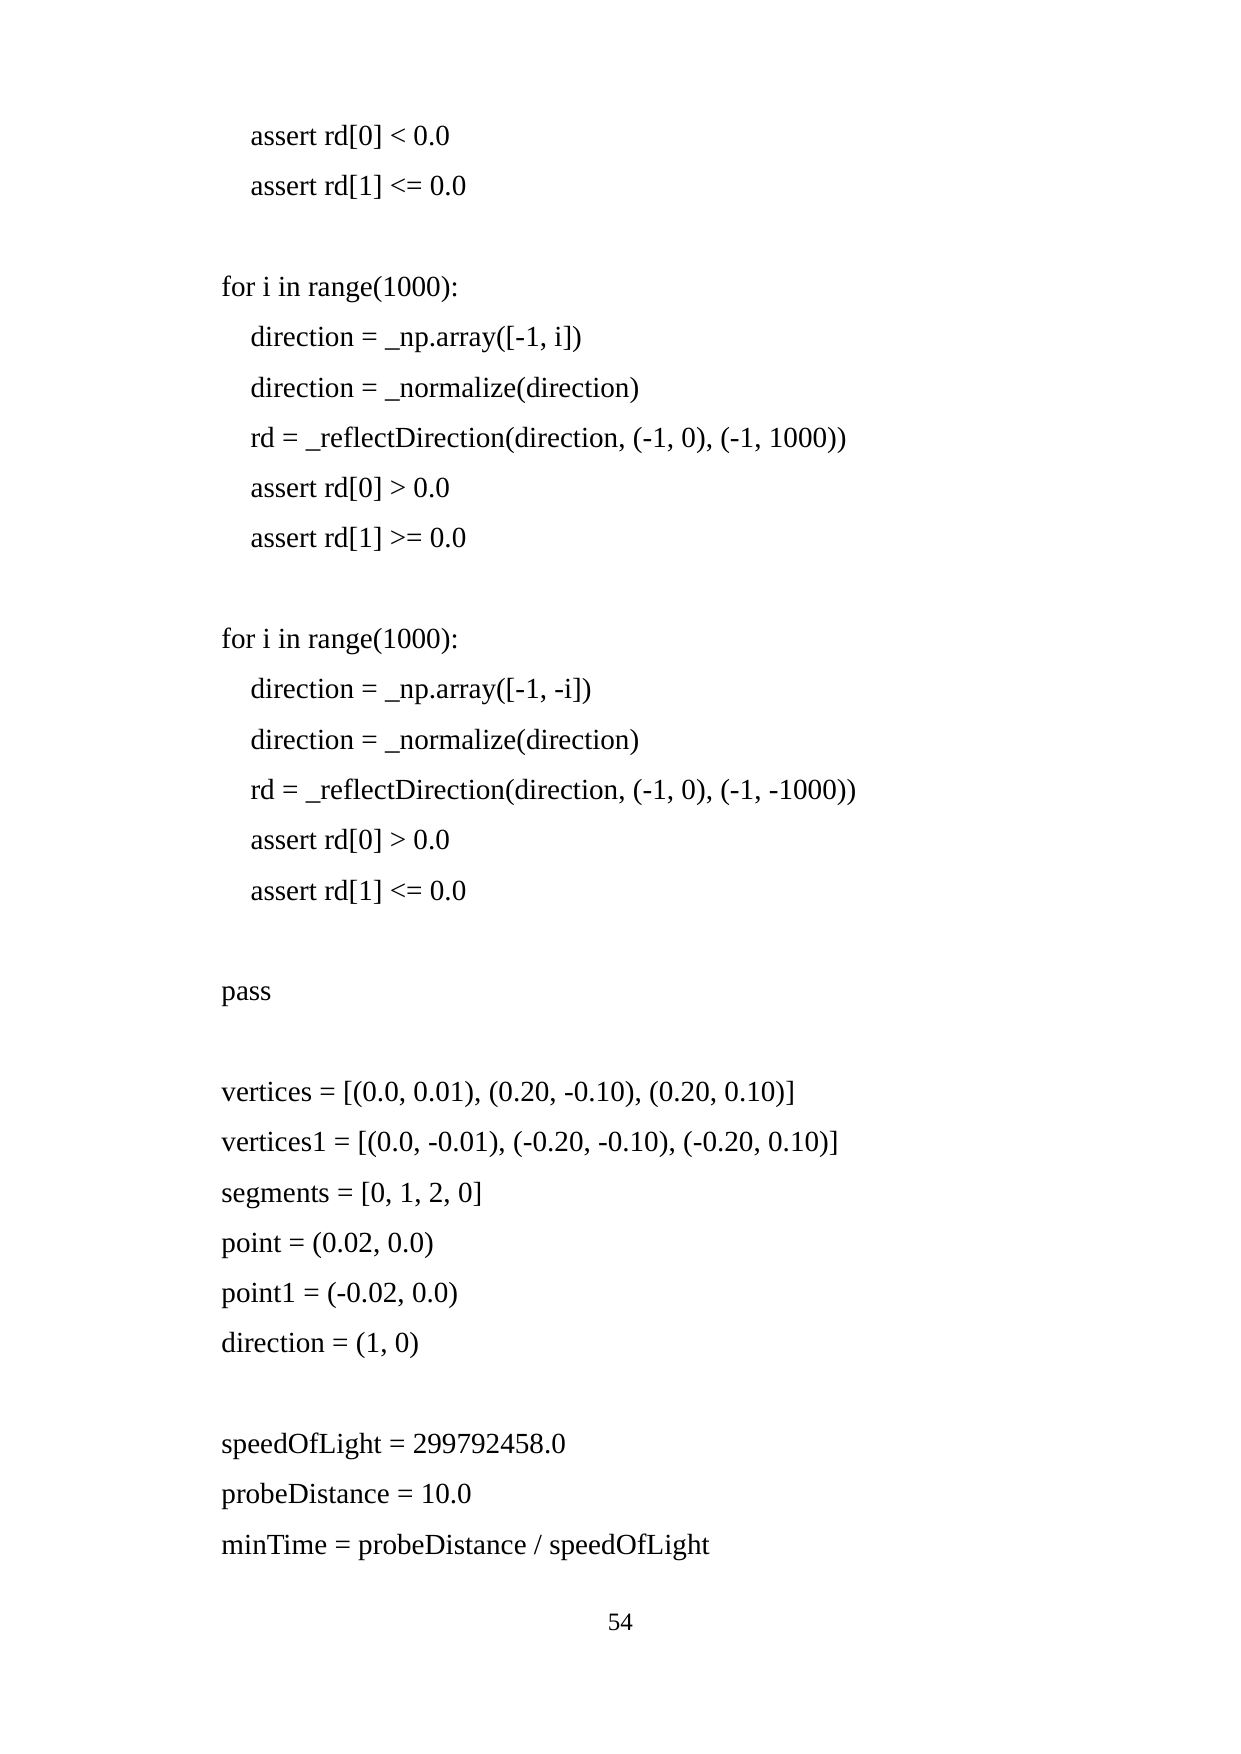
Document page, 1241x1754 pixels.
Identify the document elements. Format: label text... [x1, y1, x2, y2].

text rd = _reflectDirection(direction, (-1, 0), (-1, 1000)) [118, 420, 1122, 453]
text assert rd[0] < 0.0 [118, 118, 1122, 152]
text point = (0.02, 0.0) [118, 1225, 1122, 1258]
text direction = (1, 0) [118, 1326, 1122, 1359]
text assert rd[1] <= 0.0 [118, 168, 1122, 202]
text vertices1 = [(0.0, -0.01), (-0.20, -0.10), (-0.20, 0.10)] [118, 1124, 1122, 1158]
text for i in range(1000): [118, 269, 1122, 303]
text assert rd[1] >= 0.0 [118, 521, 1122, 554]
text assert rd[0] > 0.0 [118, 822, 1122, 856]
text direction = _normalize(direction) [118, 722, 1122, 755]
text probeDistance = 10.0 [118, 1477, 1122, 1510]
text assert rd[1] <= 0.0 [118, 873, 1122, 906]
text direction = _normalize(direction) [118, 370, 1122, 403]
text vertices = [(0.0, 0.01), (0.20, -0.10), (0.20, 0.10)] [118, 1074, 1122, 1108]
text segments = [0, 1, 2, 0] [118, 1175, 1122, 1208]
text for i in range(1000): [118, 621, 1122, 655]
text minTime = probeDistance / speedOfLight [118, 1527, 1122, 1560]
text point1 = (-0.02, 0.0) [118, 1275, 1122, 1309]
text pass [118, 973, 1122, 1007]
text speedOfLight = 299792458.0 [118, 1426, 1122, 1460]
text rd = _reflectDirection(direction, (-1, 0), (-1, -1000)) [118, 772, 1122, 806]
text direction = _np.array([-1, i]) [118, 319, 1122, 353]
text assert rd[0] > 0.0 [118, 470, 1122, 504]
text direction = _np.array([-1, -i]) [118, 672, 1122, 705]
